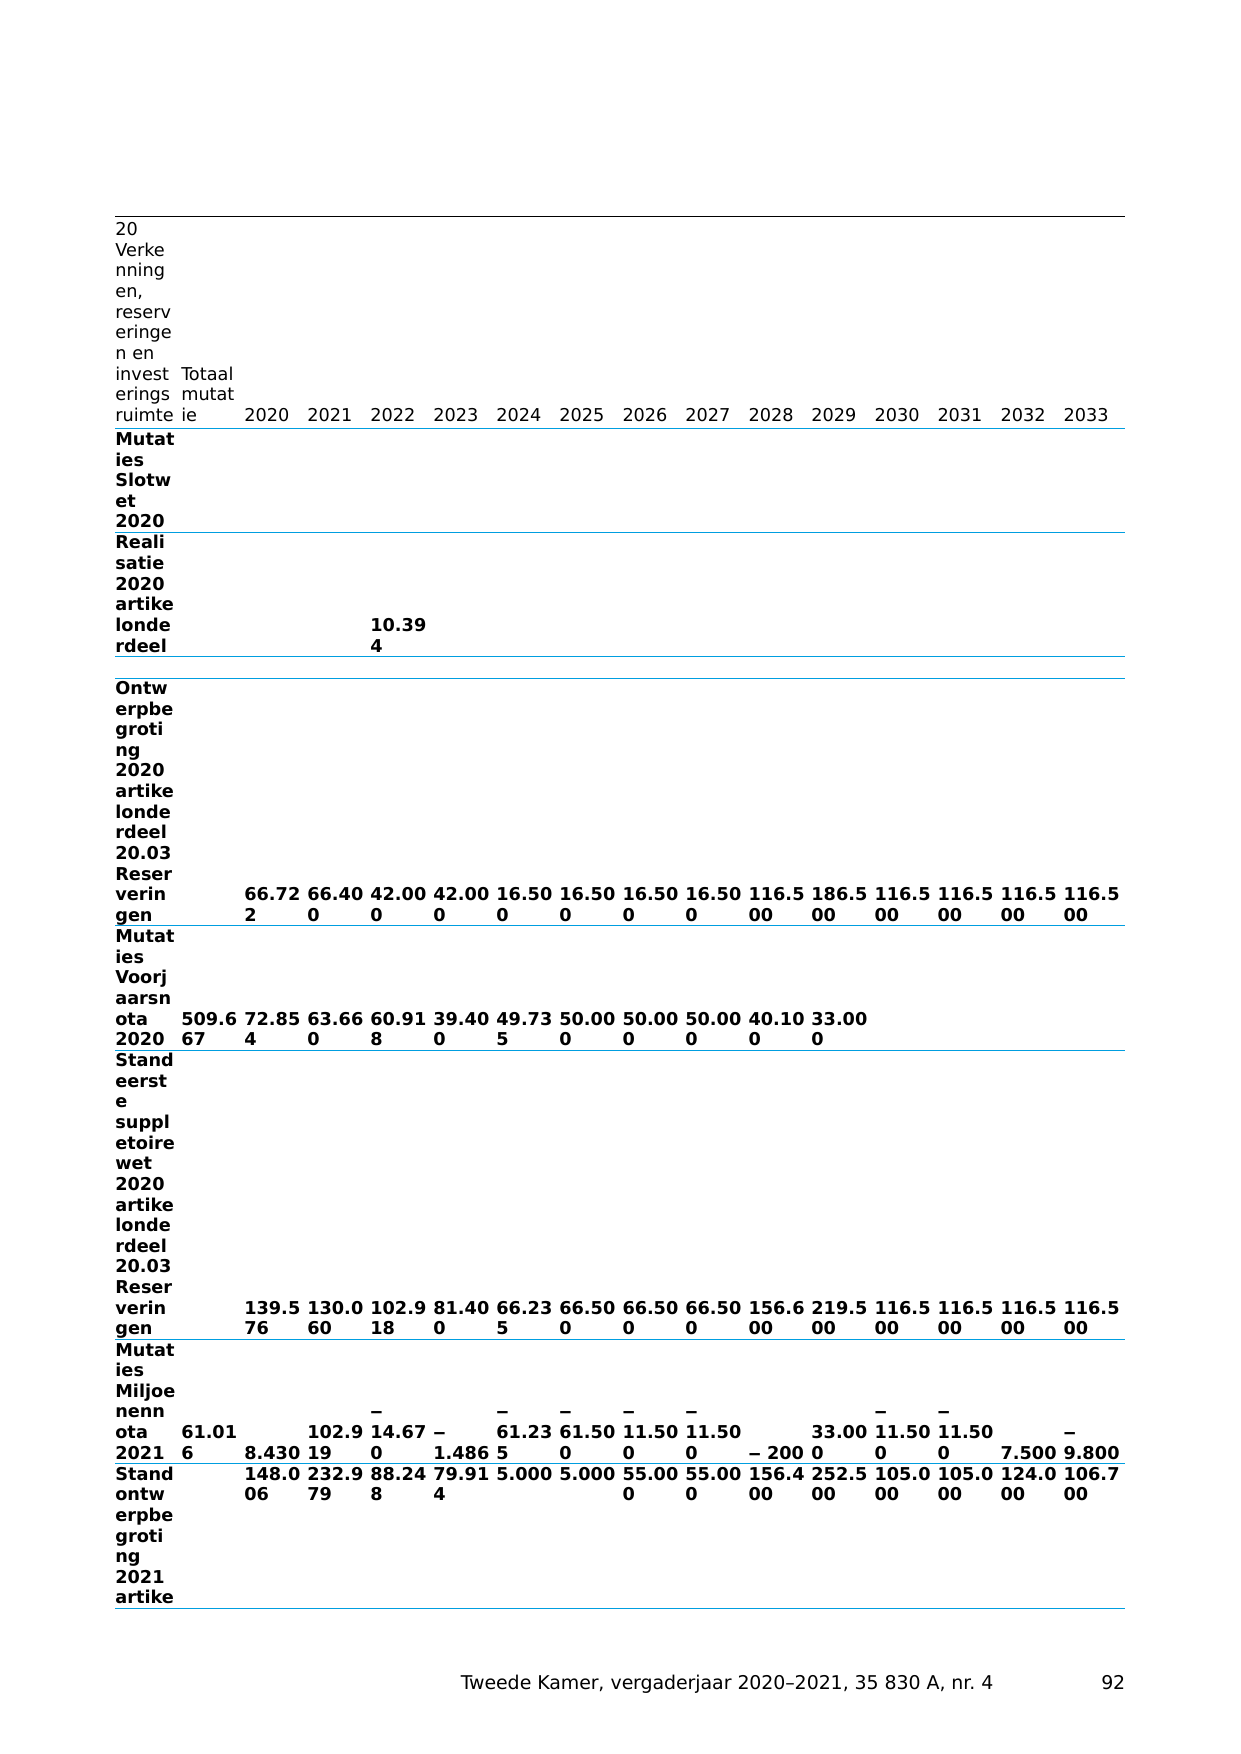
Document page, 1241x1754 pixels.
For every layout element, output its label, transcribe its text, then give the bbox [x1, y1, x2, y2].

table_cell [934, 429, 997, 532]
table_cell 116.500 [1060, 1051, 1125, 1339]
table_cell 66.400 [304, 679, 367, 925]
table_cell 66.235 [493, 1051, 556, 1339]
table_cell [934, 533, 997, 656]
table_cell Ontwerpbegroting 2020 artikelonderdeel 20.03 Reserveringen [115, 679, 178, 925]
table_cell [998, 429, 1060, 532]
table_cell Totaal mutatie [178, 217, 241, 428]
table_cell 116.500 [934, 1051, 997, 1339]
table_cell 2023 [430, 217, 493, 428]
table_cell ‒ 9.800 [1060, 1340, 1125, 1463]
table_cell [430, 657, 493, 677]
table_cell 20 Verkenningen, reserveringen en investeringsruimte [115, 217, 178, 428]
table_cell 66.500 [682, 1051, 745, 1339]
table_cell Stand ontwerpbegroting 2021 artike [115, 1464, 178, 1608]
table_cell ‒ 11.500 [682, 1340, 745, 1463]
table_cell [556, 429, 619, 532]
table_cell ‒ 200 [745, 1340, 808, 1463]
table_cell 16.500 [493, 679, 556, 925]
table_cell 66.500 [619, 1051, 682, 1339]
table_cell 33.000 [808, 926, 871, 1050]
table_cell 186.500 [808, 679, 871, 925]
table_cell 116.500 [871, 679, 934, 925]
table_cell [304, 429, 367, 532]
table_cell 232.979 [304, 1464, 367, 1608]
table_cell Mutaties Voorjaarsnota 2020 [115, 926, 178, 1050]
table_cell [493, 429, 556, 532]
table_cell 2024 [493, 217, 556, 428]
table_cell ‒ 14.670 [367, 1340, 430, 1463]
table_cell 88.248 [367, 1464, 430, 1608]
table_cell 139.576 [241, 1051, 304, 1339]
table_cell [998, 926, 1060, 1050]
table_cell 63.660 [304, 926, 367, 1050]
table_header Tabel 8 Artikel 20 Verkenningen, reserveringen en investeringsruimte [115, 191, 1125, 216]
table_cell [1060, 533, 1125, 656]
table_cell 116.500 [1060, 679, 1125, 925]
table_cell [430, 533, 493, 656]
table_cell 50.000 [556, 926, 619, 1050]
table_cell 5.000 [556, 1464, 619, 1608]
table_cell [178, 1464, 241, 1608]
table_cell 2031 [934, 217, 997, 428]
table_cell [934, 657, 997, 677]
table_cell 50.000 [619, 926, 682, 1050]
table_cell 72.854 [241, 926, 304, 1050]
table_cell [682, 429, 745, 532]
table_cell 252.500 [808, 1464, 871, 1608]
table_cell [619, 429, 682, 532]
table_cell [871, 926, 934, 1050]
table_cell 116.500 [871, 1051, 934, 1339]
table_cell 2026 [619, 217, 682, 428]
table_cell 60.918 [367, 926, 430, 1050]
table_cell 16.500 [556, 679, 619, 925]
table_cell [1060, 657, 1125, 677]
table_cell [178, 533, 241, 656]
table_cell Realisatie 2020 artikelonderdeel [115, 533, 178, 656]
table_cell [808, 657, 871, 677]
table_cell 42.000 [430, 679, 493, 925]
table_cell 39.400 [430, 926, 493, 1050]
table_cell ‒ 11.500 [871, 1340, 934, 1463]
table_cell 5.000 [493, 1464, 556, 1608]
table_cell [998, 533, 1060, 656]
table_cell [241, 657, 304, 677]
table_cell 40.100 [745, 926, 808, 1050]
table_cell [682, 533, 745, 656]
table_cell 105.000 [871, 1464, 934, 1608]
table_cell [871, 533, 934, 656]
table_cell 156.400 [745, 1464, 808, 1608]
table_cell [178, 679, 241, 925]
table_cell 66.722 [241, 679, 304, 925]
table_cell [745, 533, 808, 656]
table_cell [493, 657, 556, 677]
table_cell 219.500 [808, 1051, 871, 1339]
table_cell [1060, 926, 1125, 1050]
table_cell ‒ 61.235 [493, 1340, 556, 1463]
table_cell [367, 657, 430, 677]
table_cell [493, 533, 556, 656]
table_cell 33.000 [808, 1340, 871, 1463]
table_cell 116.500 [934, 679, 997, 925]
table_cell [745, 657, 808, 677]
table_cell 42.000 [367, 679, 430, 925]
table_cell 16.500 [682, 679, 745, 925]
table_cell 2020 [241, 217, 304, 428]
table_cell 2027 [682, 217, 745, 428]
table_cell 156.600 [745, 1051, 808, 1339]
table_cell 106.700 [1060, 1464, 1125, 1608]
table_cell 49.735 [493, 926, 556, 1050]
table_cell 102.919 [304, 1340, 367, 1463]
table_cell 116.500 [998, 1051, 1060, 1339]
table_cell [619, 657, 682, 677]
table_cell [367, 429, 430, 532]
table_cell ‒ 11.500 [934, 1340, 997, 1463]
table_cell 116.500 [998, 679, 1060, 925]
table_cell 10.394 [367, 533, 430, 656]
table_cell 2021 [304, 217, 367, 428]
table_cell [619, 533, 682, 656]
table_cell 2032 [998, 217, 1060, 428]
table_cell [241, 429, 304, 532]
table_cell 55.000 [619, 1464, 682, 1608]
table_cell Mutaties Slotwet 2020 [115, 429, 178, 532]
table_cell 116.500 [745, 679, 808, 925]
table_cell 105.000 [934, 1464, 997, 1608]
table_cell 2029 [808, 217, 871, 428]
table_cell 2030 [871, 217, 934, 428]
table_cell 66.500 [556, 1051, 619, 1339]
table_cell 61.016 [178, 1340, 241, 1463]
table_cell [178, 429, 241, 532]
table_cell [808, 533, 871, 656]
table_cell 130.060 [304, 1051, 367, 1339]
table_cell [178, 657, 241, 677]
table_cell 8.430 [241, 1340, 304, 1463]
table_cell Mutaties Miljoenennota 2021 [115, 1340, 178, 1463]
table_cell 16.500 [619, 679, 682, 925]
table_cell [178, 1051, 241, 1339]
table_cell [871, 429, 934, 532]
table_cell 79.914 [430, 1464, 493, 1608]
table_cell ‒ 11.500 [619, 1340, 682, 1463]
table_cell 7.500 [998, 1340, 1060, 1463]
table_cell [430, 429, 493, 532]
table_cell 124.000 [998, 1464, 1060, 1608]
table_cell ‒ 1.486 [430, 1340, 493, 1463]
table_cell [556, 657, 619, 677]
table_cell 50.000 [682, 926, 745, 1050]
table_cell 2022 [367, 217, 430, 428]
table_cell [241, 533, 304, 656]
table_cell 81.400 [430, 1051, 493, 1339]
table_cell [304, 533, 367, 656]
table_cell [871, 657, 934, 677]
table_cell 509.667 [178, 926, 241, 1050]
table_cell [934, 926, 997, 1050]
table_cell 2025 [556, 217, 619, 428]
table_cell [745, 429, 808, 532]
table_cell Stand eerste suppletoire wet 2020 artikelonderdeel 20.03 Reserveringen [115, 1051, 178, 1339]
table_cell [304, 657, 367, 677]
table_cell [115, 657, 178, 677]
table_cell [808, 429, 871, 532]
table_cell 102.918 [367, 1051, 430, 1339]
table_cell 2028 [745, 217, 808, 428]
table_cell 2033 [1060, 217, 1125, 428]
table_cell 148.006 [241, 1464, 304, 1608]
table_cell [556, 533, 619, 656]
table_cell ‒ 61.500 [556, 1340, 619, 1463]
table_cell [682, 657, 745, 677]
table_cell 55.000 [682, 1464, 745, 1608]
table_cell [998, 657, 1060, 677]
table_cell [1060, 429, 1125, 532]
